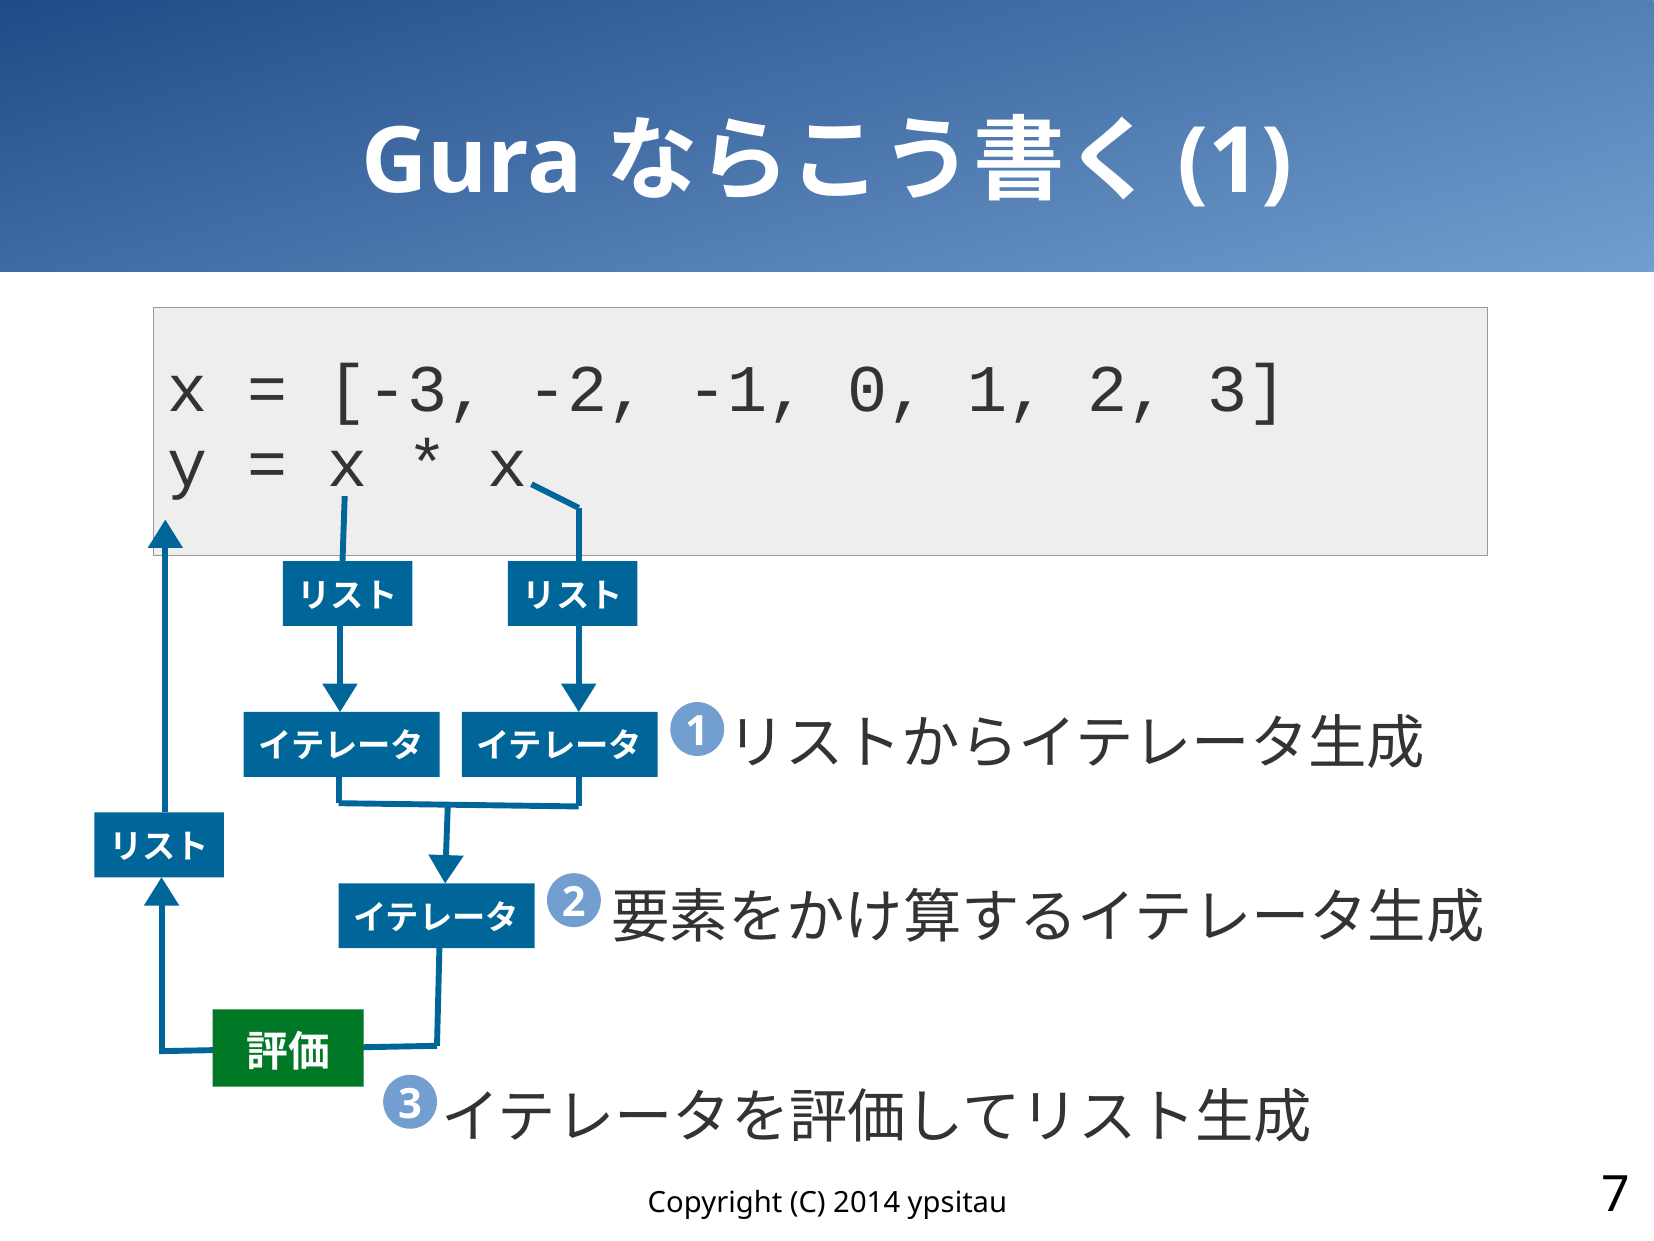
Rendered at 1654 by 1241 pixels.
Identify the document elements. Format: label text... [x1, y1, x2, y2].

text_box x = [-3, -2, -1, 0, 1, 2, 3] y = x * x [153, 307, 1488, 556]
text_box イテレータを評価してリスト生成 [426, 1062, 1330, 1166]
text_box リスト [94, 812, 224, 878]
title Gura ならこう書く (1) [82, 49, 1571, 257]
text_box リストからイテレータ生成 [712, 688, 1441, 792]
text_box イテレータ [243, 711, 440, 777]
text_box イテレータ [338, 883, 535, 949]
text_box 要素をかけ算するイテレータ生成 [597, 862, 1501, 965]
text_box 2 [546, 873, 601, 928]
text_box リスト [507, 561, 638, 626]
text_box 1 [670, 702, 725, 756]
text_box 評価 [212, 1009, 364, 1087]
text_box イテレータ [461, 711, 658, 777]
text_box リスト [282, 561, 413, 626]
text_box 3 [383, 1074, 438, 1129]
